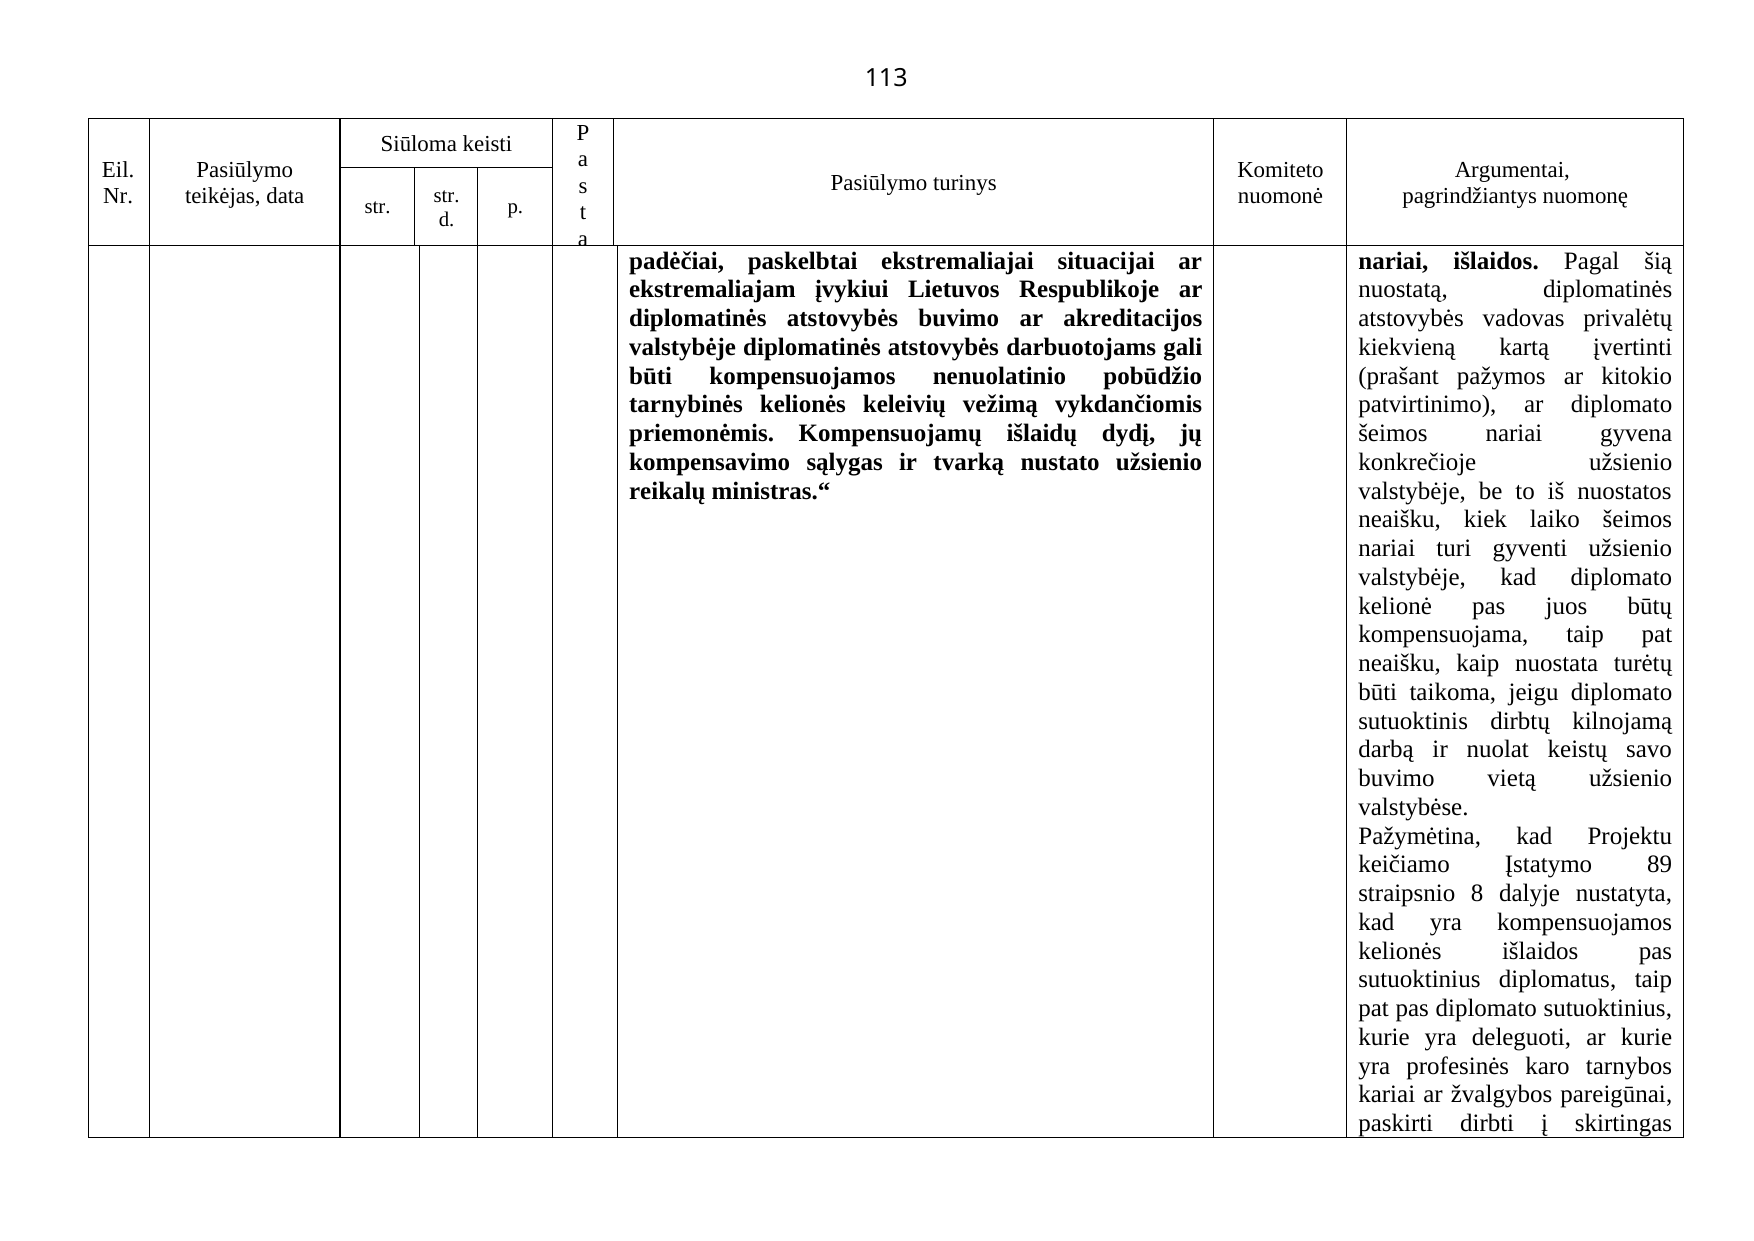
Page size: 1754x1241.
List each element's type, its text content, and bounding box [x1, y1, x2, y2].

table_cell [150, 246, 339, 1137]
table_header Komiteto nuomonė [1214, 119, 1346, 245]
table_header Argumentai, pagrindžiantys nuomonę [1347, 119, 1683, 245]
table_cell nariai, išlaidos. Pagal šią nuostatą, diplomatinės atstovybės vadovas privalėtų kiekvieną kartą įvertinti (prašant pažymos ar kitokio patvirtinimo), ar diplomato šeimos nariai gyvena konkrečioje užsienio valstybėje, be to iš nuostatos neaišku, kiek laiko šeimos nariai turi gyventi užsienio valstybėje, kad diplomato kelionė pas juos būtų kompensuojama, taip pat neaišku, kaip nuostata turėtų būti taikoma, jeigu diplomato sutuoktinis dirbtų kilnojamą darbą ir nuolat keistų savo buvimo vietą užsienio valstybėse. Pažymėtina, kad Projektu keičiamo Įstatymo 89 straipsnio 8 dalyje nustatyta, kad yra kompensuojamos kelionės išlaidos pas sutuoktinius diplomatus, taip pat pas diplomato sutuoktinius, kurie yra deleguoti, ar kurie yra profesinės karo tarnybos kariai ar žvalgybos pareigūnai, paskirti dirbti į skirtingas [1347, 246, 1683, 1137]
table_cell padėčiai, paskelbtai ekstremaliajai situacijai ar ekstremaliajam įvykiui Lietuvos Respublikoje ar diplomatinės atstovybės buvimo ar akreditacijos valstybėje diplomatinės atstovybės darbuotojams gali būti kompensuojamos nenuolatinio pobūdžio tarnybinės kelionės keleivių vežimą vykdančiomis priemonėmis. Kompensuojamų išlaidų dydį, jų kompensavimo sąlygas ir tvarką nustato užsienio reikalų ministras.“ [618, 246, 1213, 1137]
table_header Pasiūlymo teikėjas, data [150, 119, 339, 245]
table_cell [89, 246, 149, 1137]
table_header Siūloma keisti [341, 119, 552, 167]
table_cell str. d. [415, 168, 477, 245]
table_header Eil. Nr. [89, 119, 149, 245]
table_cell [1214, 246, 1346, 1137]
table_cell [553, 246, 617, 1137]
table_cell str. [341, 168, 414, 245]
table_cell p. [478, 168, 552, 245]
table_header Pastabos [553, 119, 613, 245]
table_header Pasiūlymo turinys [614, 119, 1213, 245]
table_cell [420, 246, 477, 1137]
table_cell [478, 246, 552, 1137]
table_cell [341, 246, 419, 1137]
